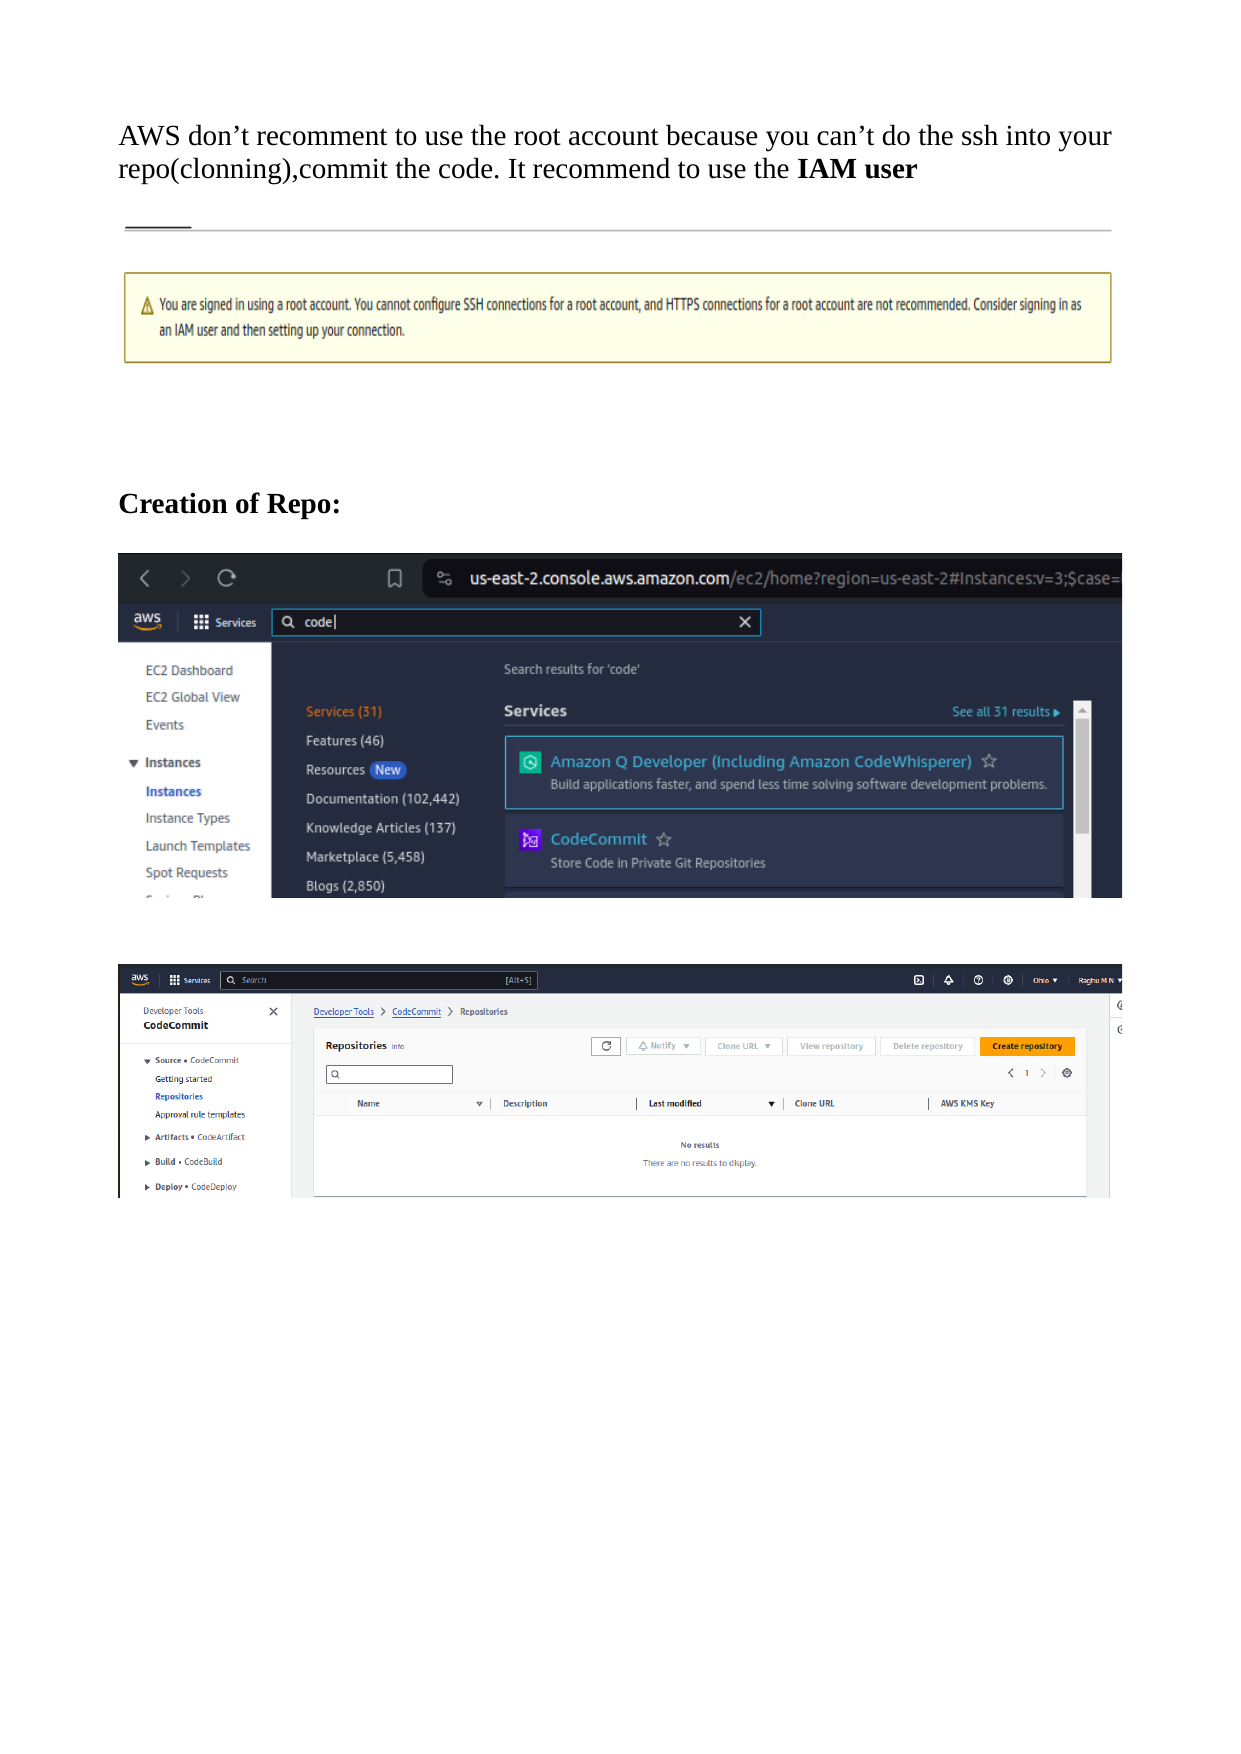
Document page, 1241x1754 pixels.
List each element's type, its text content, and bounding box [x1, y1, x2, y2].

picture [118, 964, 1123, 1198]
text AWS don’t recomment to use the root account because you can’t do the ssh into your repo(clonning),commit the code. It recommend to use the IAM user [118, 118, 1122, 185]
picture [118, 218, 1123, 386]
picture [118, 553, 1123, 898]
text Creation of Repo: [118, 486, 1122, 519]
